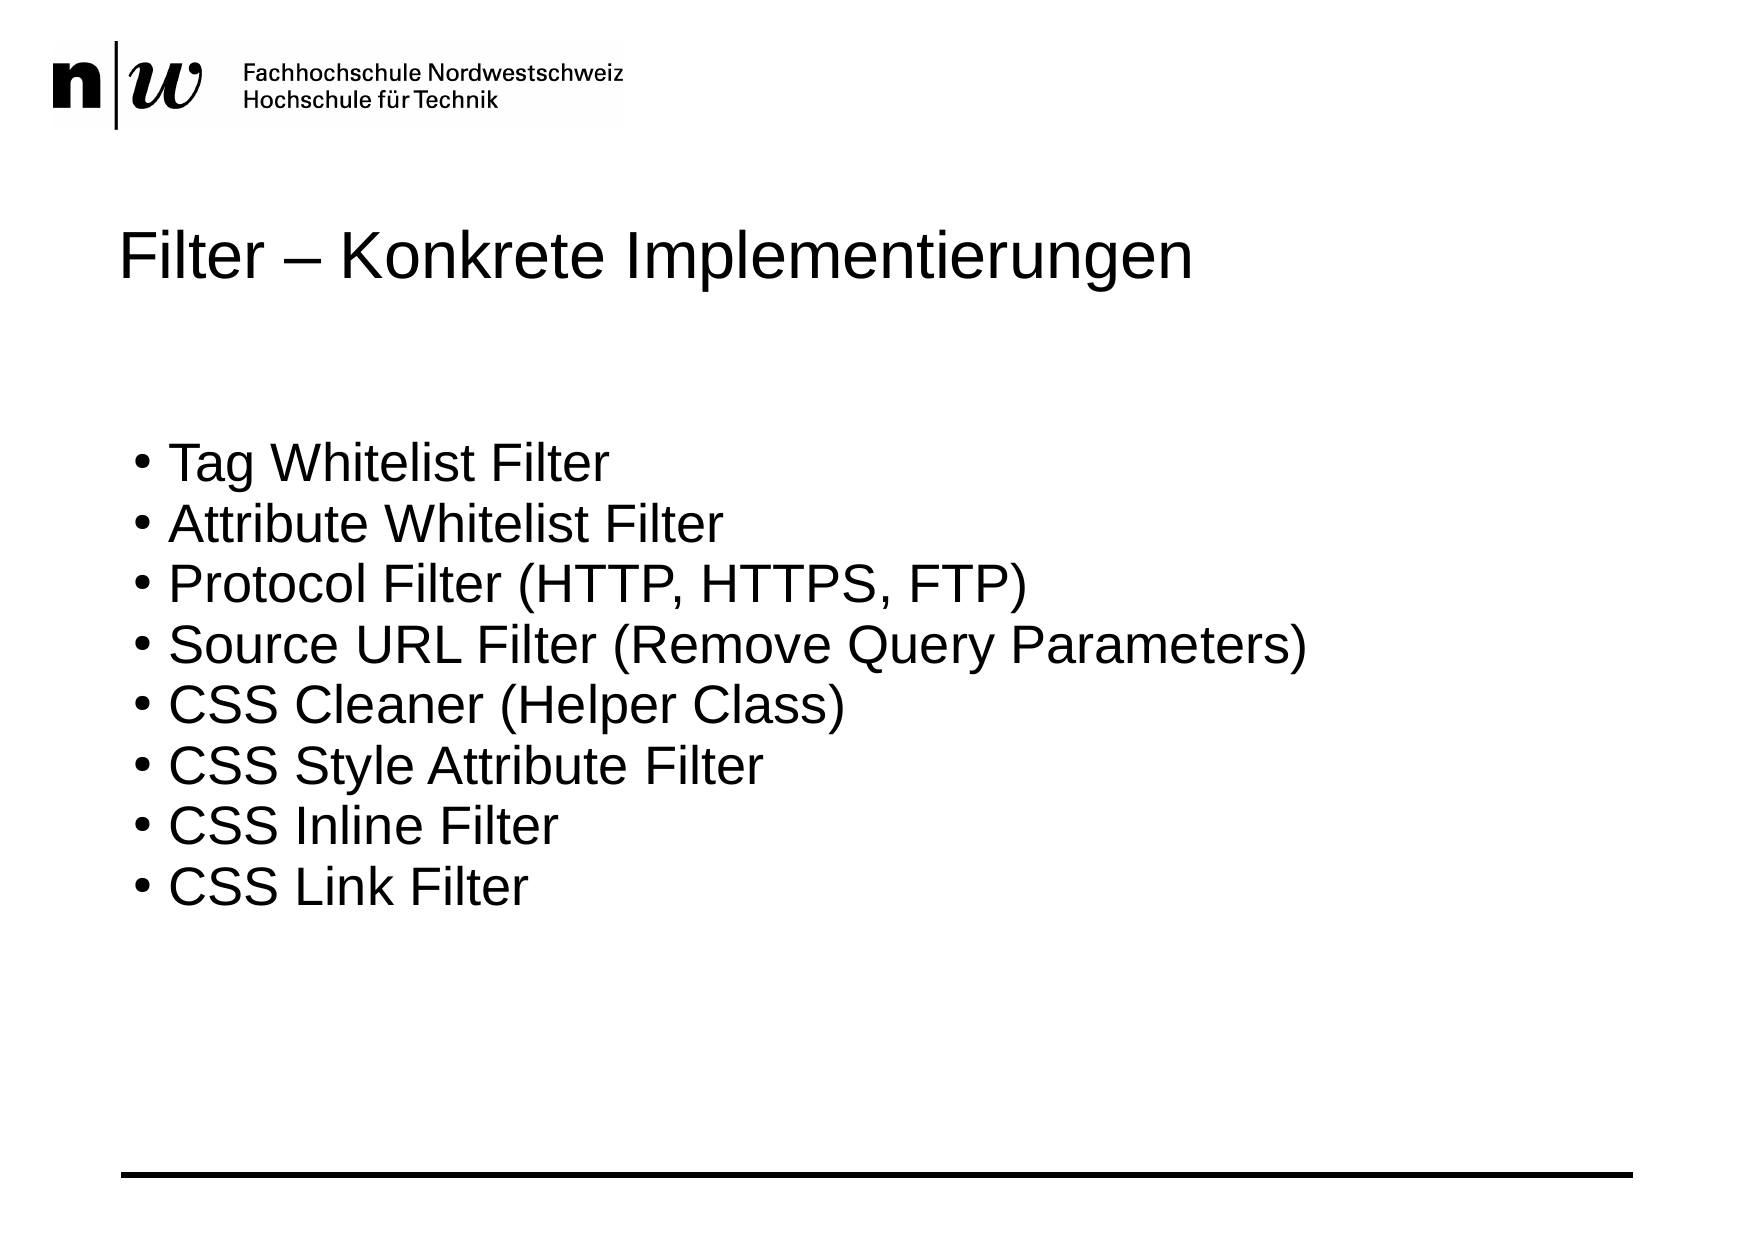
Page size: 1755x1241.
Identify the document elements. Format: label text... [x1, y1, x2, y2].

text_box Tag Whitelist Filter Attribute Whitelist Filter Protocol Filter (HTTP, HTTPS, FTP) Source URL Filter (Remove Query Parameters) CSS Cleaner (Helper Class) CSS Style Attribute Filter CSS Inline Filter CSS Link Filter [118, 425, 1630, 1146]
picture [53, 41, 623, 130]
text_box Filter – Konkrete Implementierungen [118, 212, 1606, 296]
